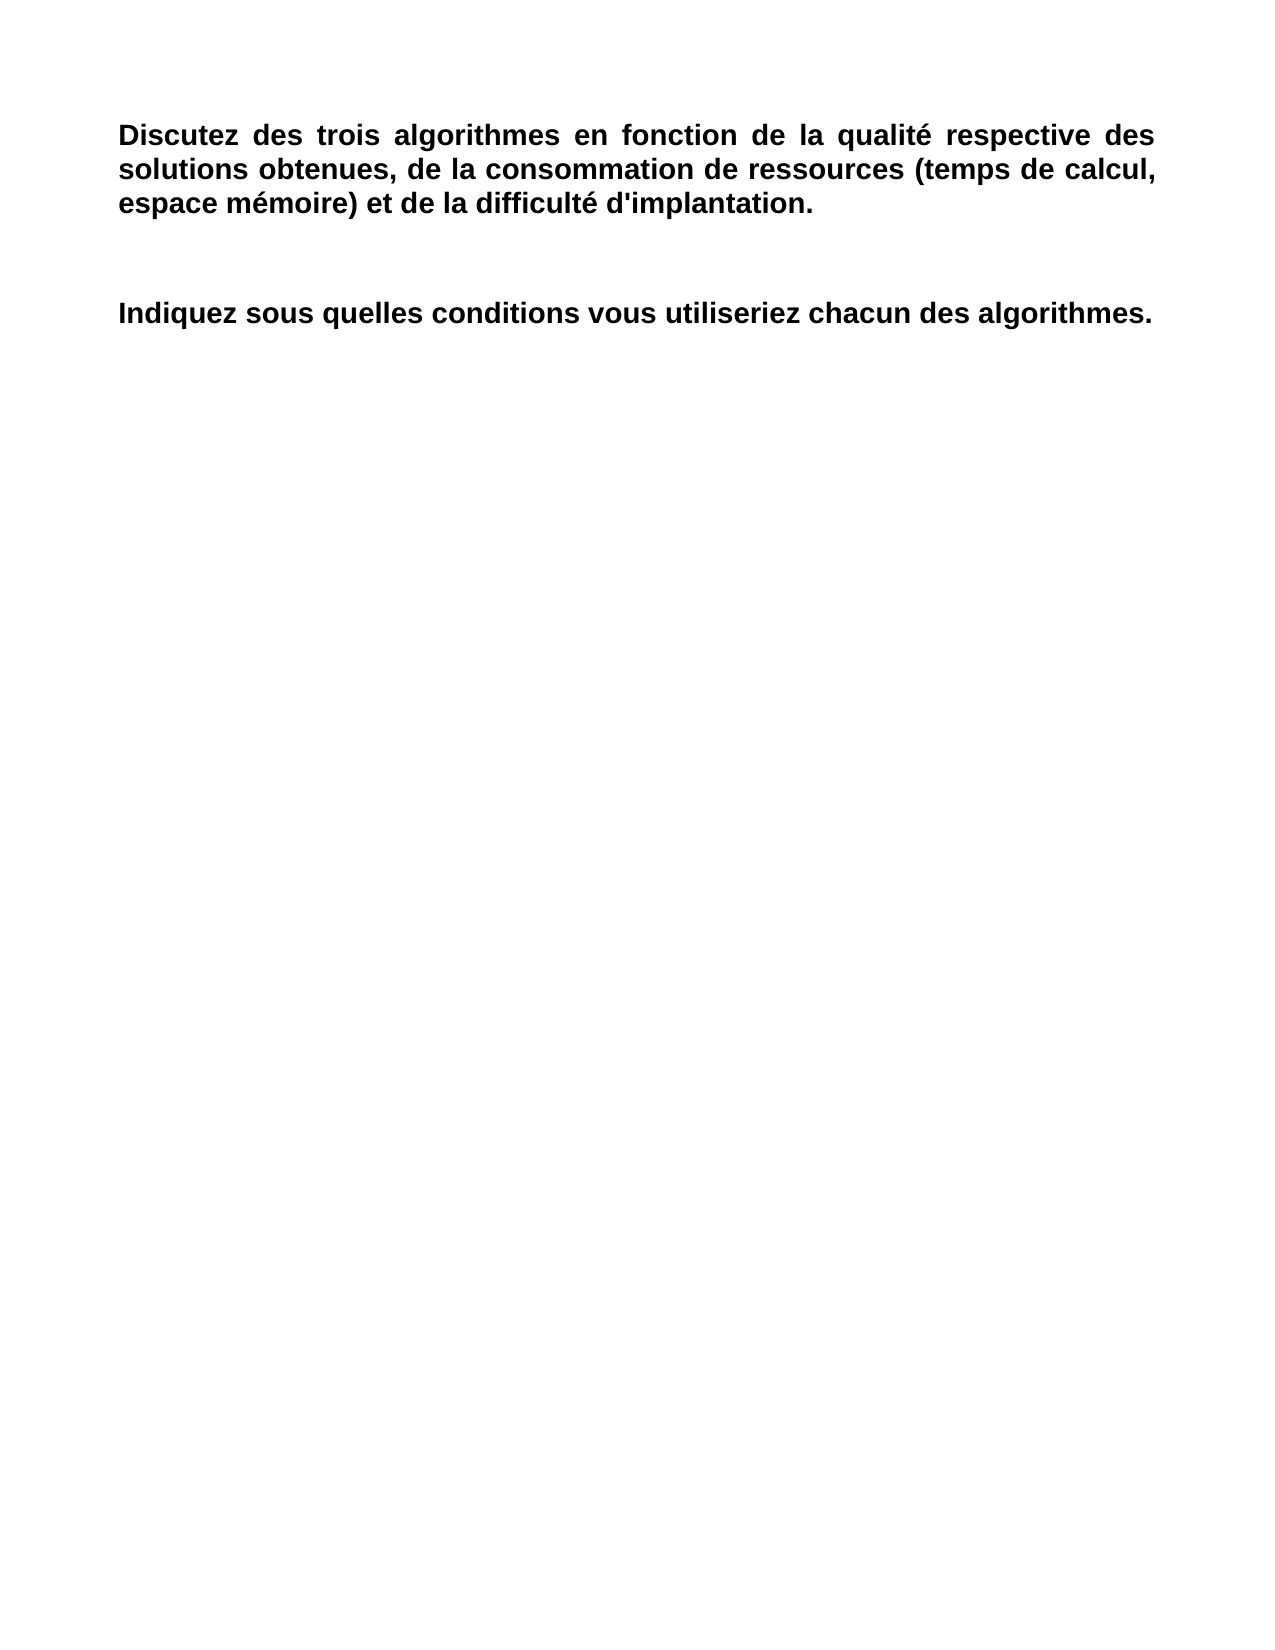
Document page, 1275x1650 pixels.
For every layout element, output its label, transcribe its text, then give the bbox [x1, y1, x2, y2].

subtitle Discutez des trois algorithmes en fonction de la qualité respective des solutions obtenues, de la consommation de ressources (temps de calcul, espace mémoire) et de la difficulté d'implantation. [118, 118, 1157, 219]
subtitle Indiquez sous quelles conditions vous utiliseriez chacun des algorithmes. [118, 296, 1157, 329]
